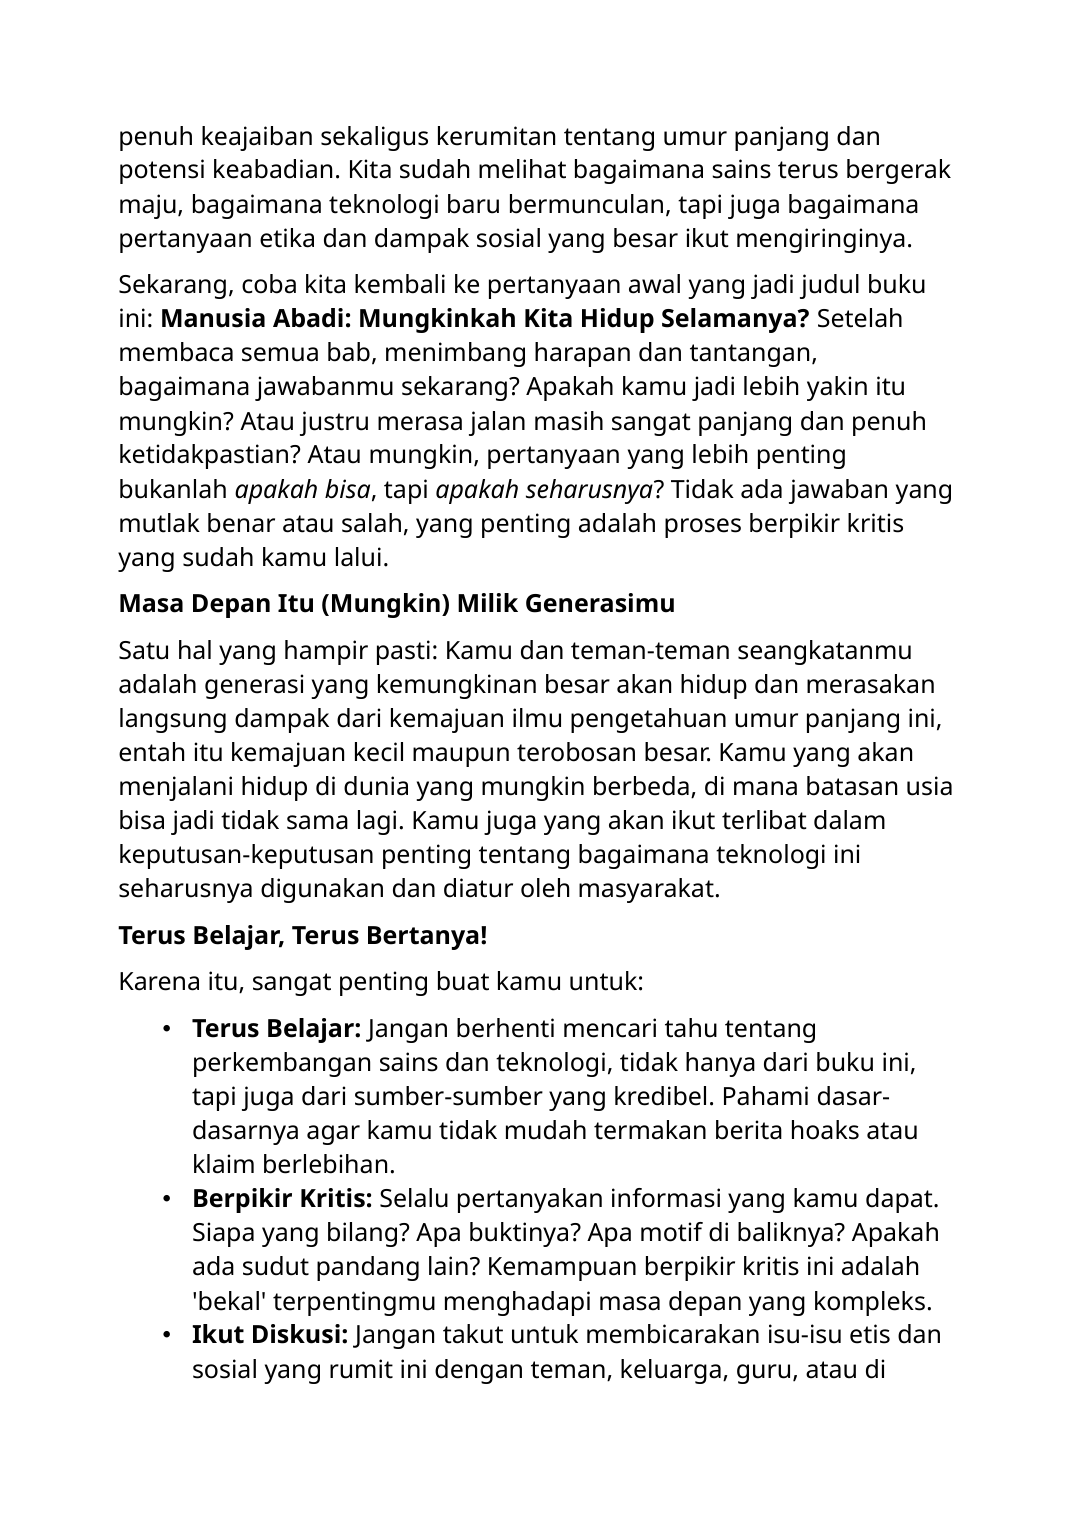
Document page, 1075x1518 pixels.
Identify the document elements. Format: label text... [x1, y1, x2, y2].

list Berpikir Kritis: Selalu pertanyakan informasi yang kamu dapat. Siapa yang bilang? Apa buktinya? Apa motif di baliknya? Apakah ada sudut pandang lain? Kemampuan berpikir kritis ini adalah 'bekal' terpentingmu menghadapi masa depan yang kompleks. [162, 1181, 957, 1317]
text Satu hal yang hampir pasti: Kamu dan teman-teman seangkatanmu adalah generasi yang kemungkinan besar akan hidup dan merasakan langsung dampak dari kemajuan ilmu pengetahuan umur panjang ini, entah itu kemajuan kecil maupun terobosan besar. Kamu yang akan menjalani hidup di dunia yang mungkin berbeda, di mana batasan usia bisa jadi tidak sama lagi. Kamu juga yang akan ikut terlibat dalam keputusan-keputusan penting tentang bagaimana teknologi ini seharusnya digunakan dan diatur oleh masyarakat. [118, 632, 957, 905]
list Terus Belajar: Jangan berhenti mencari tahu tentang perkembangan sains dan teknologi, tidak hanya dari buku ini, tapi juga dari sumber-sumber yang kredibel. Pahami dasar-dasarnya agar kamu tidak mudah termakan berita hoaks atau klaim berlebihan. [162, 1011, 957, 1181]
text penuh keajaiban sekaligus kerumitan tentang umur panjang dan potensi keabadian. Kita sudah melihat bagaimana sains terus bergerak maju, bagaimana teknologi baru bermunculan, tapi juga bagaimana pertanyaan etika dan dampak sosial yang besar ikut mengiringinya. [118, 118, 957, 254]
text Sekarang, coba kita kembali ke pertanyaan awal yang jadi judul buku ini: Manusia Abadi: Mungkinkah Kita Hidup Selamanya? Setelah membaca semua bab, menimbang harapan dan tantangan, bagaimana jawabanmu sekarang? Apakah kamu jadi lebih yakin itu mungkin? Atau justru merasa jalan masih sangat panjang dan penuh ketidakpastian? Atau mungkin, pertanyaan yang lebih penting bukanlah apakah bisa, tapi apakah seharusnya? Tidak ada jawaban yang mutlak benar atau salah, yang penting adalah proses berpikir kritis yang sudah kamu lalui. [118, 267, 957, 573]
list Ikut Diskusi: Jangan takut untuk membicarakan isu-isu etis dan sosial yang rumit ini dengan teman, keluarga, guru, atau di [162, 1317, 957, 1385]
text Karena itu, sangat penting buat kamu untuk: [118, 964, 957, 998]
text Masa Depan Itu (Mungkin) Milik Generasimu [118, 586, 957, 620]
text Terus Belajar, Terus Bertanya! [118, 917, 957, 952]
